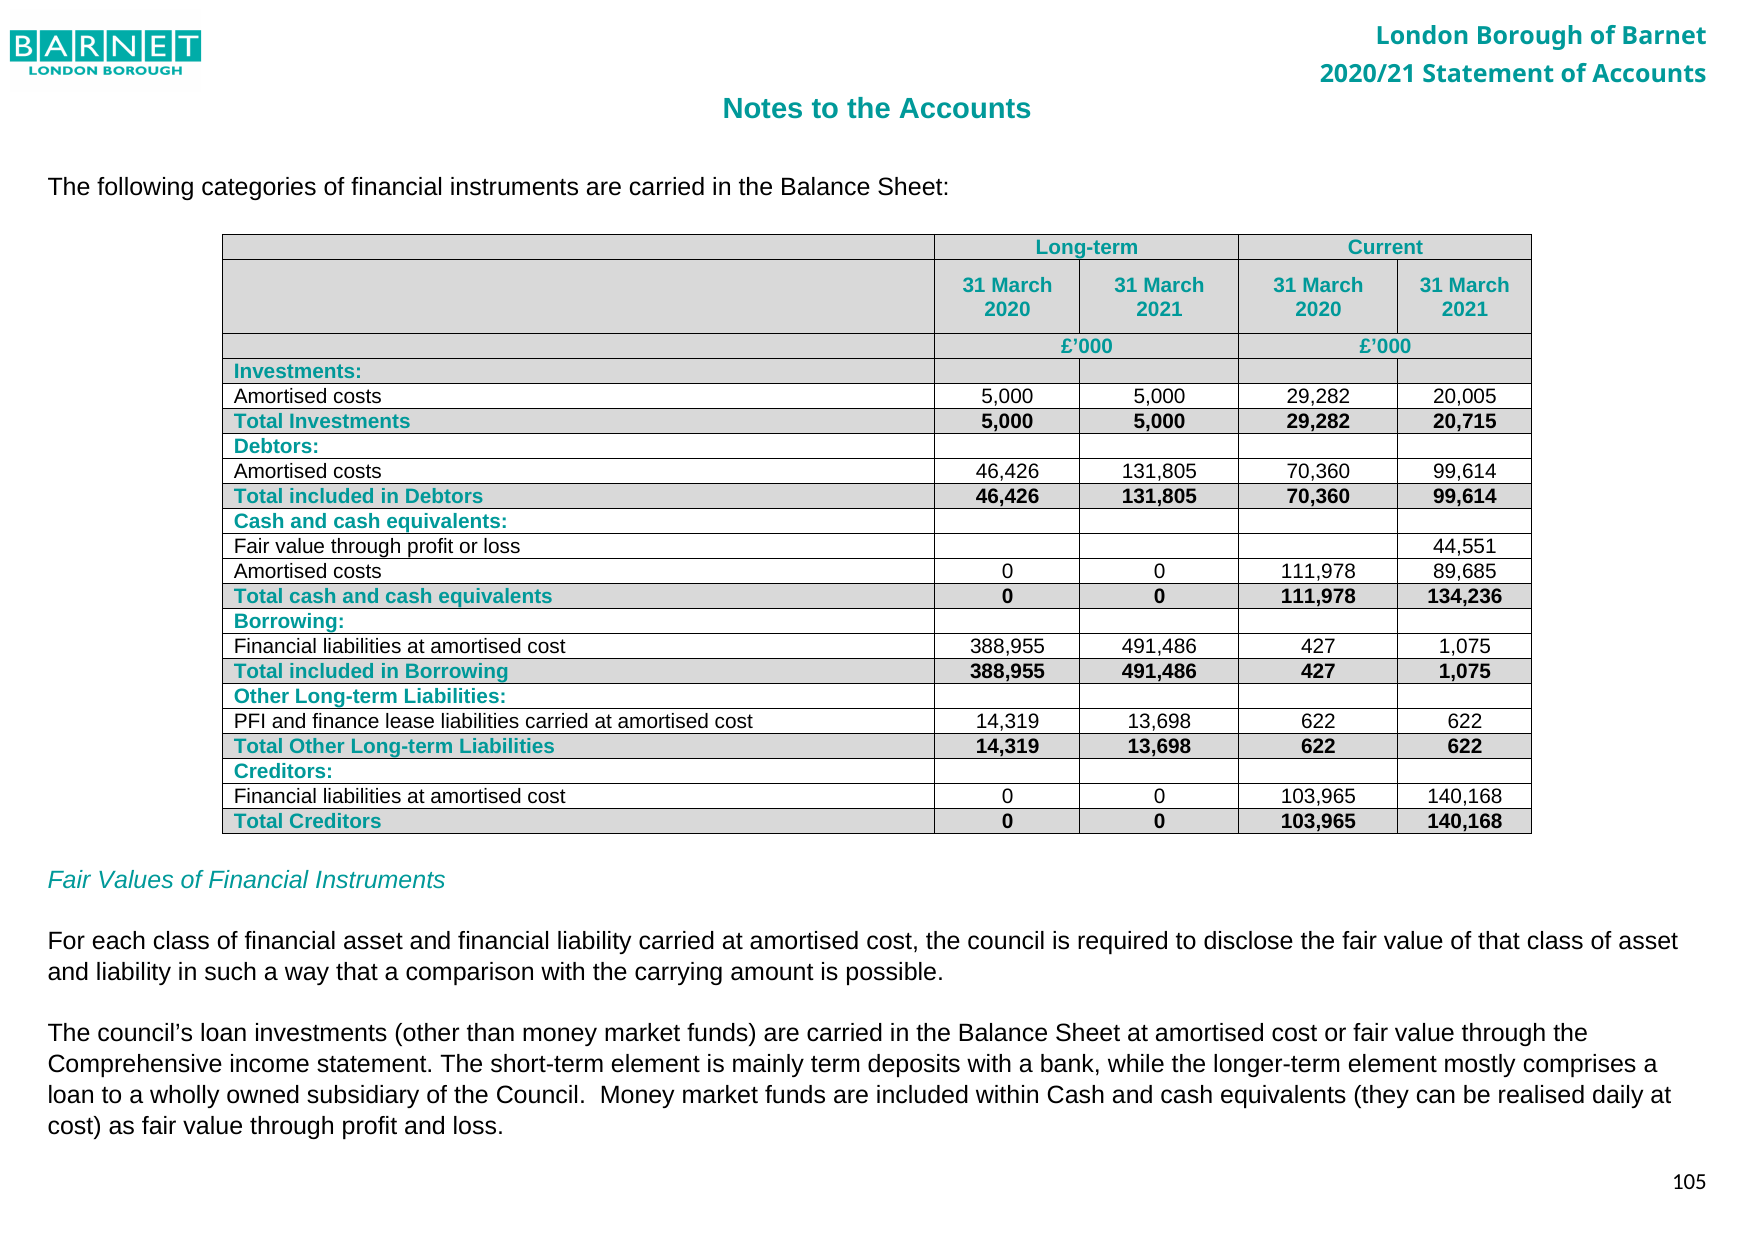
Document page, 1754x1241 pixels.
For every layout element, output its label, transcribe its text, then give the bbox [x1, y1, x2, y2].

table_cell 89,685 [1398, 559, 1531, 583]
table_cell 14,319 [935, 734, 1079, 758]
table_cell 0 [1080, 809, 1238, 833]
table_cell 103,965 [1239, 809, 1397, 833]
table_cell 427 [1239, 634, 1397, 658]
table_cell [223, 260, 934, 333]
table_cell 13,698 [1080, 709, 1238, 733]
table_cell [223, 334, 934, 358]
table_cell [1080, 609, 1238, 633]
table_cell 31 March 2020 [1239, 260, 1397, 333]
table_cell 134,236 [1398, 584, 1531, 608]
table_cell 5,000 [935, 384, 1079, 408]
text Fair Values of Financial Instruments [47, 865, 1707, 893]
table_cell 0 [935, 809, 1079, 833]
table_cell £’000 [935, 334, 1238, 358]
table_cell 0 [935, 584, 1079, 608]
table_cell 0 [935, 784, 1079, 808]
table_cell 622 [1398, 734, 1531, 758]
table_cell [1080, 359, 1238, 383]
table_cell [1080, 434, 1238, 458]
table_cell £’000 [1239, 334, 1531, 358]
table_cell [1080, 759, 1238, 783]
table_cell 491,486 [1080, 634, 1238, 658]
table_cell 0 [1080, 559, 1238, 583]
table_cell [935, 609, 1079, 633]
table_cell [935, 509, 1079, 533]
table_cell Financial liabilities at amortised cost [223, 784, 934, 808]
table_cell [1398, 359, 1531, 383]
table_cell 388,955 [935, 659, 1079, 683]
table_cell 111,978 [1239, 584, 1397, 608]
table_cell [1239, 684, 1397, 708]
table_cell [1398, 509, 1531, 533]
table_cell [1239, 434, 1397, 458]
table_cell [1080, 534, 1238, 558]
table_cell 622 [1239, 709, 1397, 733]
table_cell 29,282 [1239, 409, 1397, 433]
table_cell Amortised costs [223, 384, 934, 408]
table_cell 14,319 [935, 709, 1079, 733]
table_cell 99,614 [1398, 484, 1531, 508]
table_cell 13,698 [1080, 734, 1238, 758]
table_cell 31 March 2020 [935, 260, 1079, 333]
table_cell [935, 534, 1079, 558]
table_cell Other Long-term Liabilities: [223, 684, 934, 708]
table_cell 20,715 [1398, 409, 1531, 433]
table_cell Total included in Debtors [223, 484, 934, 508]
table_cell Borrowing: [223, 609, 934, 633]
table_header Current [1239, 235, 1531, 259]
table_cell Total Creditors [223, 809, 934, 833]
table_cell Total Investments [223, 409, 934, 433]
table_cell [1398, 434, 1531, 458]
table_cell [1398, 759, 1531, 783]
table_cell 1,075 [1398, 634, 1531, 658]
table_cell 31 March 2021 [1398, 260, 1531, 333]
table_cell 140,168 [1398, 784, 1531, 808]
table_cell 44,551 [1398, 534, 1531, 558]
table_cell [1239, 509, 1397, 533]
table_cell 131,805 [1080, 459, 1238, 483]
table_cell 140,168 [1398, 809, 1531, 833]
table_cell [1080, 509, 1238, 533]
table_cell 20,005 [1398, 384, 1531, 408]
table_cell [1398, 684, 1531, 708]
table_cell 29,282 [1239, 384, 1397, 408]
text The following categories of financial instruments are carried in the Balance Sheet: [47, 172, 1707, 201]
table_cell Fair value through profit or loss [223, 534, 934, 558]
table_cell PFI and finance lease liabilities carried at amortised cost [223, 709, 934, 733]
table_cell 0 [1080, 784, 1238, 808]
table_cell 31 March 2021 [1080, 260, 1238, 333]
table_cell 46,426 [935, 459, 1079, 483]
text The council’s loan investments (other than money market funds) are carried in the Balance Sheet at amortised cost or fair value through the Comprehensive income statement. The short-term element is mainly term deposits with a bank, while the longer-term element mostly comprises a loan to a wholly owned subsidiary of the Council. Money market funds are included within Cash and cash equivalents (they can be realised daily at cost) as fair value through profit and loss. [47, 1018, 1707, 1139]
table_cell [935, 359, 1079, 383]
table_cell 5,000 [1080, 409, 1238, 433]
table_cell [1239, 609, 1397, 633]
table_cell 70,360 [1239, 459, 1397, 483]
table_cell 622 [1398, 709, 1531, 733]
table_cell 46,426 [935, 484, 1079, 508]
table_cell 1,075 [1398, 659, 1531, 683]
table_cell 491,486 [1080, 659, 1238, 683]
text For each class of financial asset and financial liability carried at amortised cost, the council is required to disclose the fair value of that class of asset and liability in such a way that a comparison with the carrying amount is possible. [47, 926, 1707, 986]
table_cell 622 [1239, 734, 1397, 758]
table_cell [935, 434, 1079, 458]
table_cell 111,978 [1239, 559, 1397, 583]
table_cell Cash and cash equivalents: [223, 509, 934, 533]
table_header Long-term [935, 235, 1238, 259]
table_cell [1080, 684, 1238, 708]
table_header [223, 235, 934, 259]
table_cell Amortised costs [223, 459, 934, 483]
table_cell Financial liabilities at amortised cost [223, 634, 934, 658]
table_cell 427 [1239, 659, 1397, 683]
table_cell [935, 684, 1079, 708]
table_cell 131,805 [1080, 484, 1238, 508]
table_cell [1239, 359, 1397, 383]
table_cell [935, 759, 1079, 783]
table_cell [1239, 759, 1397, 783]
table_cell 0 [1080, 584, 1238, 608]
table_cell 70,360 [1239, 484, 1397, 508]
table_cell 388,955 [935, 634, 1079, 658]
table_cell 0 [935, 559, 1079, 583]
table_cell 5,000 [935, 409, 1079, 433]
table_cell Total Other Long-term Liabilities [223, 734, 934, 758]
table_cell Investments: [223, 359, 934, 383]
table_cell Debtors: [223, 434, 934, 458]
table_cell Total cash and cash equivalents [223, 584, 934, 608]
table_cell 5,000 [1080, 384, 1238, 408]
table_cell 103,965 [1239, 784, 1397, 808]
table_cell Total included in Borrowing [223, 659, 934, 683]
table_cell [1398, 609, 1531, 633]
table_cell Creditors: [223, 759, 934, 783]
table_cell [1239, 534, 1397, 558]
table_cell 99,614 [1398, 459, 1531, 483]
table_cell Amortised costs [223, 559, 934, 583]
